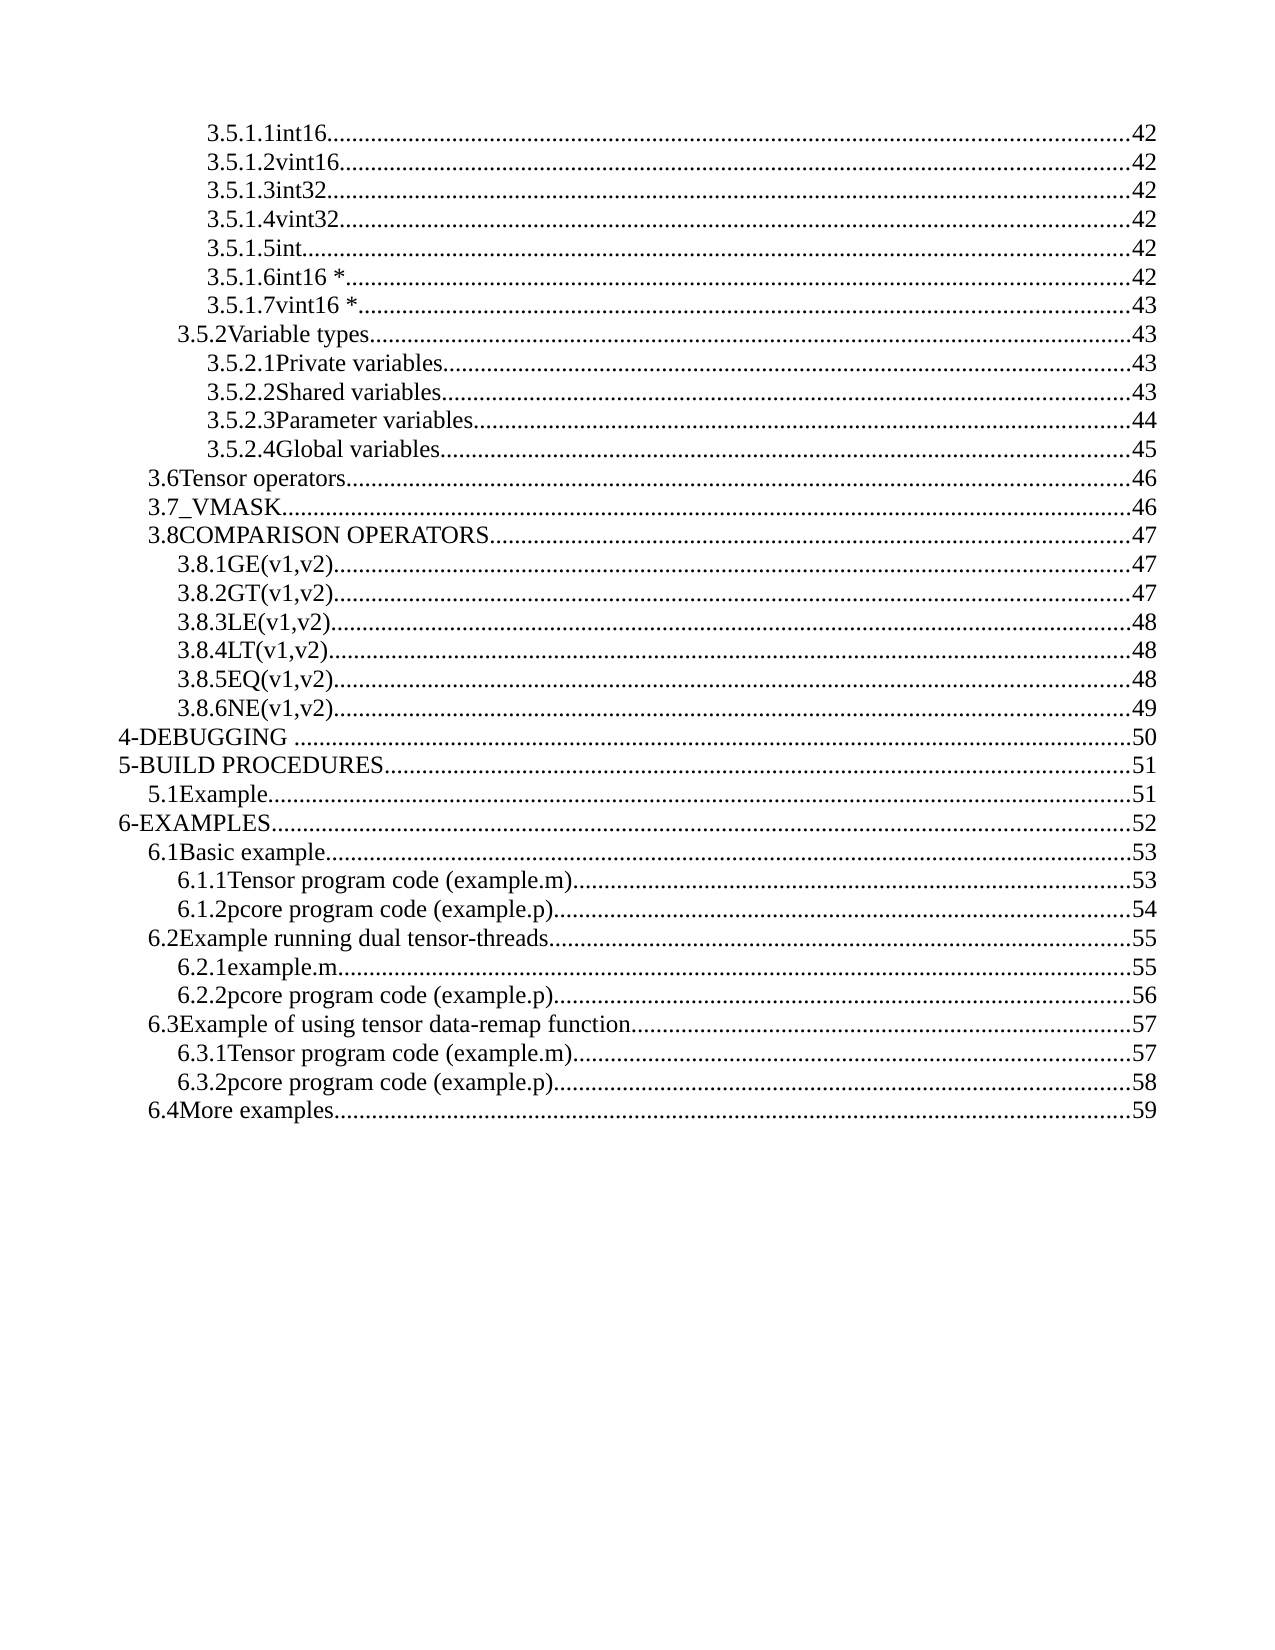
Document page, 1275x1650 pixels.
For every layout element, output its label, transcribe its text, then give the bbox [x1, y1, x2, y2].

text 4-DEBUGGING 50 [118, 722, 1157, 751]
text 3.8.4LT(v1,v2) 48 [177, 636, 1157, 664]
text 6.4More examples 59 [148, 1096, 1157, 1124]
text 3.5.1.5int 42 [207, 233, 1157, 262]
text 3.5.1.6int16 * 42 [207, 262, 1157, 291]
text 3.5.1.3int32 42 [207, 176, 1157, 204]
text 6.2Example running dual tensor-threads 55 [148, 923, 1157, 952]
text 3.5.1.1int16 42 [207, 118, 1157, 147]
text 5.1Example 51 [148, 779, 1157, 808]
text 6.2.1example.m 55 [177, 952, 1157, 981]
text 3.5.2.3Parameter variables 44 [207, 406, 1157, 434]
text 3.5.2Variable types 43 [177, 319, 1157, 348]
text 3.5.1.2vint16 42 [207, 147, 1157, 176]
text 3.8.1GE(v1,v2) 47 [177, 549, 1157, 578]
text 6.1.2pcore program code (example.p) 54 [177, 894, 1157, 923]
text 3.8.6NE(v1,v2) 49 [177, 693, 1157, 722]
text 3.5.1.4vint32 42 [207, 204, 1157, 233]
text 3.8.3LE(v1,v2) 48 [177, 607, 1157, 636]
text 3.5.1.7vint16 * 43 [207, 291, 1157, 319]
text 6.1.1Tensor program code (example.m) 53 [177, 866, 1157, 894]
text 3.8.2GT(v1,v2) 47 [177, 578, 1157, 607]
text 3.5.2.1Private variables 43 [207, 348, 1157, 377]
text 6.3.1Tensor program code (example.m) 57 [177, 1038, 1157, 1067]
text 3.8.5EQ(v1,v2) 48 [177, 664, 1157, 693]
text 6-EXAMPLES 52 [118, 808, 1157, 837]
text 3.7_VMASK 46 [148, 492, 1157, 521]
text 6.3Example of using tensor data-remap function. 57 [148, 1009, 1157, 1038]
text 3.5.2.2Shared variables 43 [207, 377, 1157, 406]
text 5-BUILD PROCEDURES 51 [118, 751, 1157, 779]
text 3.5.2.4Global variables 45 [207, 434, 1157, 463]
text 3.8COMPARISON OPERATORS 47 [148, 521, 1157, 549]
text 6.2.2pcore program code (example.p) 56 [177, 981, 1157, 1009]
text 6.3.2pcore program code (example.p) 58 [177, 1067, 1157, 1096]
text 6.1Basic example 53 [148, 837, 1157, 866]
text 3.6Tensor operators 46 [148, 463, 1157, 492]
